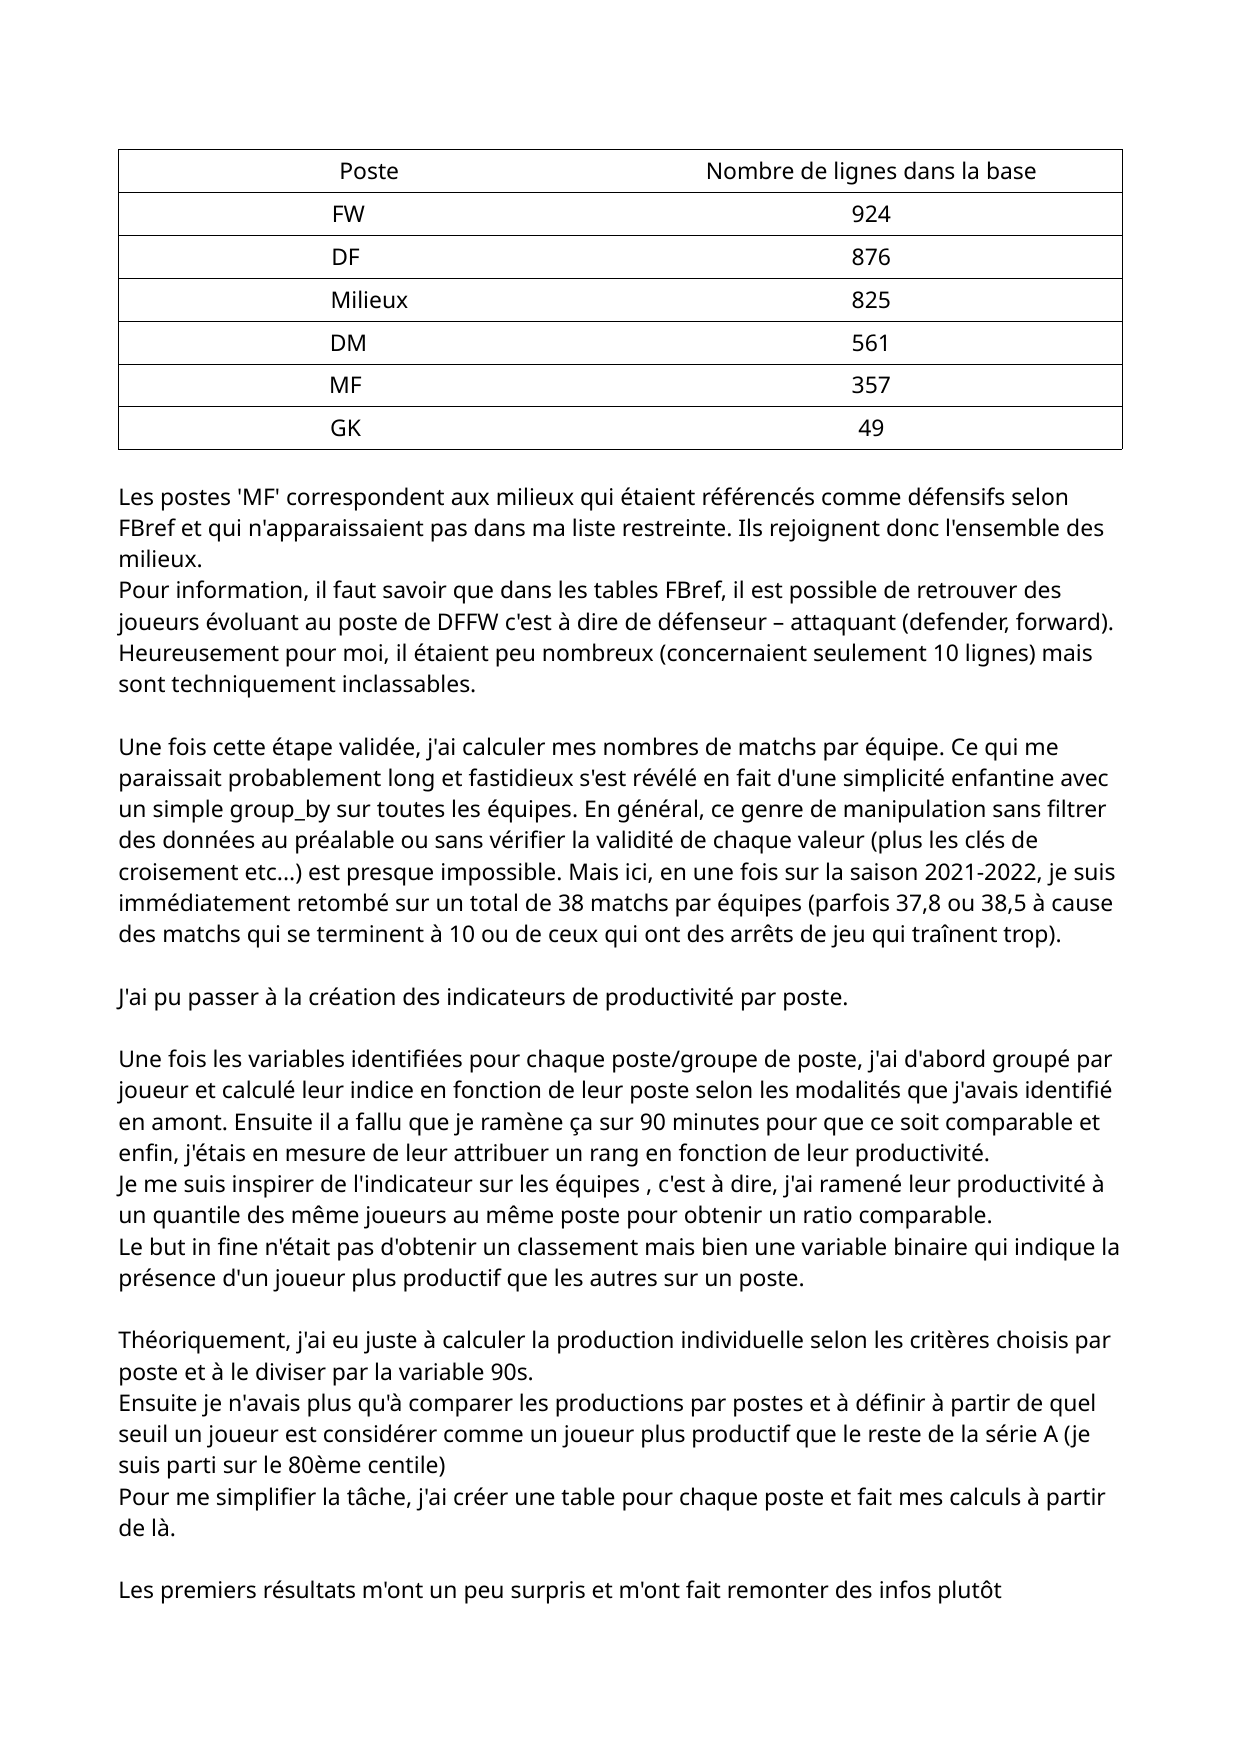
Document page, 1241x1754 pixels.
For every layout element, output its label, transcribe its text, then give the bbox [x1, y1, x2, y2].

table_cell FW [119, 193, 620, 235]
table_cell DF [119, 236, 620, 278]
table_header Poste [119, 150, 620, 192]
text J'ai pu passer à la création des indicateurs de productivité par poste. [118, 980, 1122, 1012]
table_cell 825 [620, 279, 1122, 321]
table_cell 357 [620, 365, 1122, 406]
text Pour me simplifier la tâche, j'ai créer une table pour chaque poste et fait mes calculs à partir de là. [118, 1480, 1122, 1543]
table_cell MF [119, 365, 620, 406]
table_cell Milieux [119, 279, 620, 321]
table_cell 924 [620, 193, 1122, 235]
table_cell DM [119, 322, 620, 363]
text Les postes 'MF' correspondent aux milieux qui étaient référencés comme défensifs selon FBref et qui n'apparaissaient pas dans ma liste restreinte. Ils rejoignent donc l'ensemble des milieux. [118, 480, 1122, 574]
text Pour information, il faut savoir que dans les tables FBref, il est possible de retrouver des joueurs évoluant au poste de DFFW c'est à dire de défenseur – attaquant (defender, forward). Heureusement pour moi, il étaient peu nombreux (concernaient seulement 10 lignes) mais sont techniquement inclassables. [118, 574, 1122, 699]
text Théoriquement, j'ai eu juste à calculer la production individuelle selon les critères choisis par poste et à le diviser par la variable 90s. [118, 1324, 1122, 1387]
table_cell 876 [620, 236, 1122, 278]
text Je me suis inspirer de l'indicateur sur les équipes , c'est à dire, j'ai ramené leur productivité à un quantile des même joueurs au même poste pour obtenir un ratio comparable. [118, 1168, 1122, 1230]
text Le but in fine n'était pas d'obtenir un classement mais bien une variable binaire qui indique la présence d'un joueur plus productif que les autres sur un poste. [118, 1230, 1122, 1293]
text Une fois les variables identifiées pour chaque poste/groupe de poste, j'ai d'abord groupé par joueur et calculé leur indice en fonction de leur poste selon les modalités que j'avais identifié en amont. Ensuite il a fallu que je ramène ça sur 90 minutes pour que ce soit comparable et enfin, j'étais en mesure de leur attribuer un rang en fonction de leur productivité. [118, 1043, 1122, 1168]
table_cell 561 [620, 322, 1122, 363]
text Les premiers résultats m'ont un peu surpris et m'ont fait remonter des infos plutôt [118, 1574, 1122, 1605]
text Une fois cette étape validée, j'ai calculer mes nombres de matchs par équipe. Ce qui me paraissait probablement long et fastidieux s'est révélé en fait d'une simplicité enfantine avec un simple group_by sur toutes les équipes. En général, ce genre de manipulation sans filtrer des données au préalable ou sans vérifier la validité de chaque valeur (plus les clés de croisement etc...) est presque impossible. Mais ici, en une fois sur la saison 2021-2022, je suis immédiatement retombé sur un total de 38 matchs par équipes (parfois 37,8 ou 38,5 à cause des matchs qui se terminent à 10 ou de ceux qui ont des arrêts de jeu qui traînent trop). [118, 730, 1122, 949]
table_cell 49 [620, 407, 1122, 449]
table_cell GK [119, 407, 620, 449]
text Ensuite je n'avais plus qu'à comparer les productions par postes et à définir à partir de quel seuil un joueur est considérer comme un joueur plus productif que le reste de la série A (je suis parti sur le 80ème centile) [118, 1387, 1122, 1480]
table_header Nombre de lignes dans la base [620, 150, 1122, 192]
